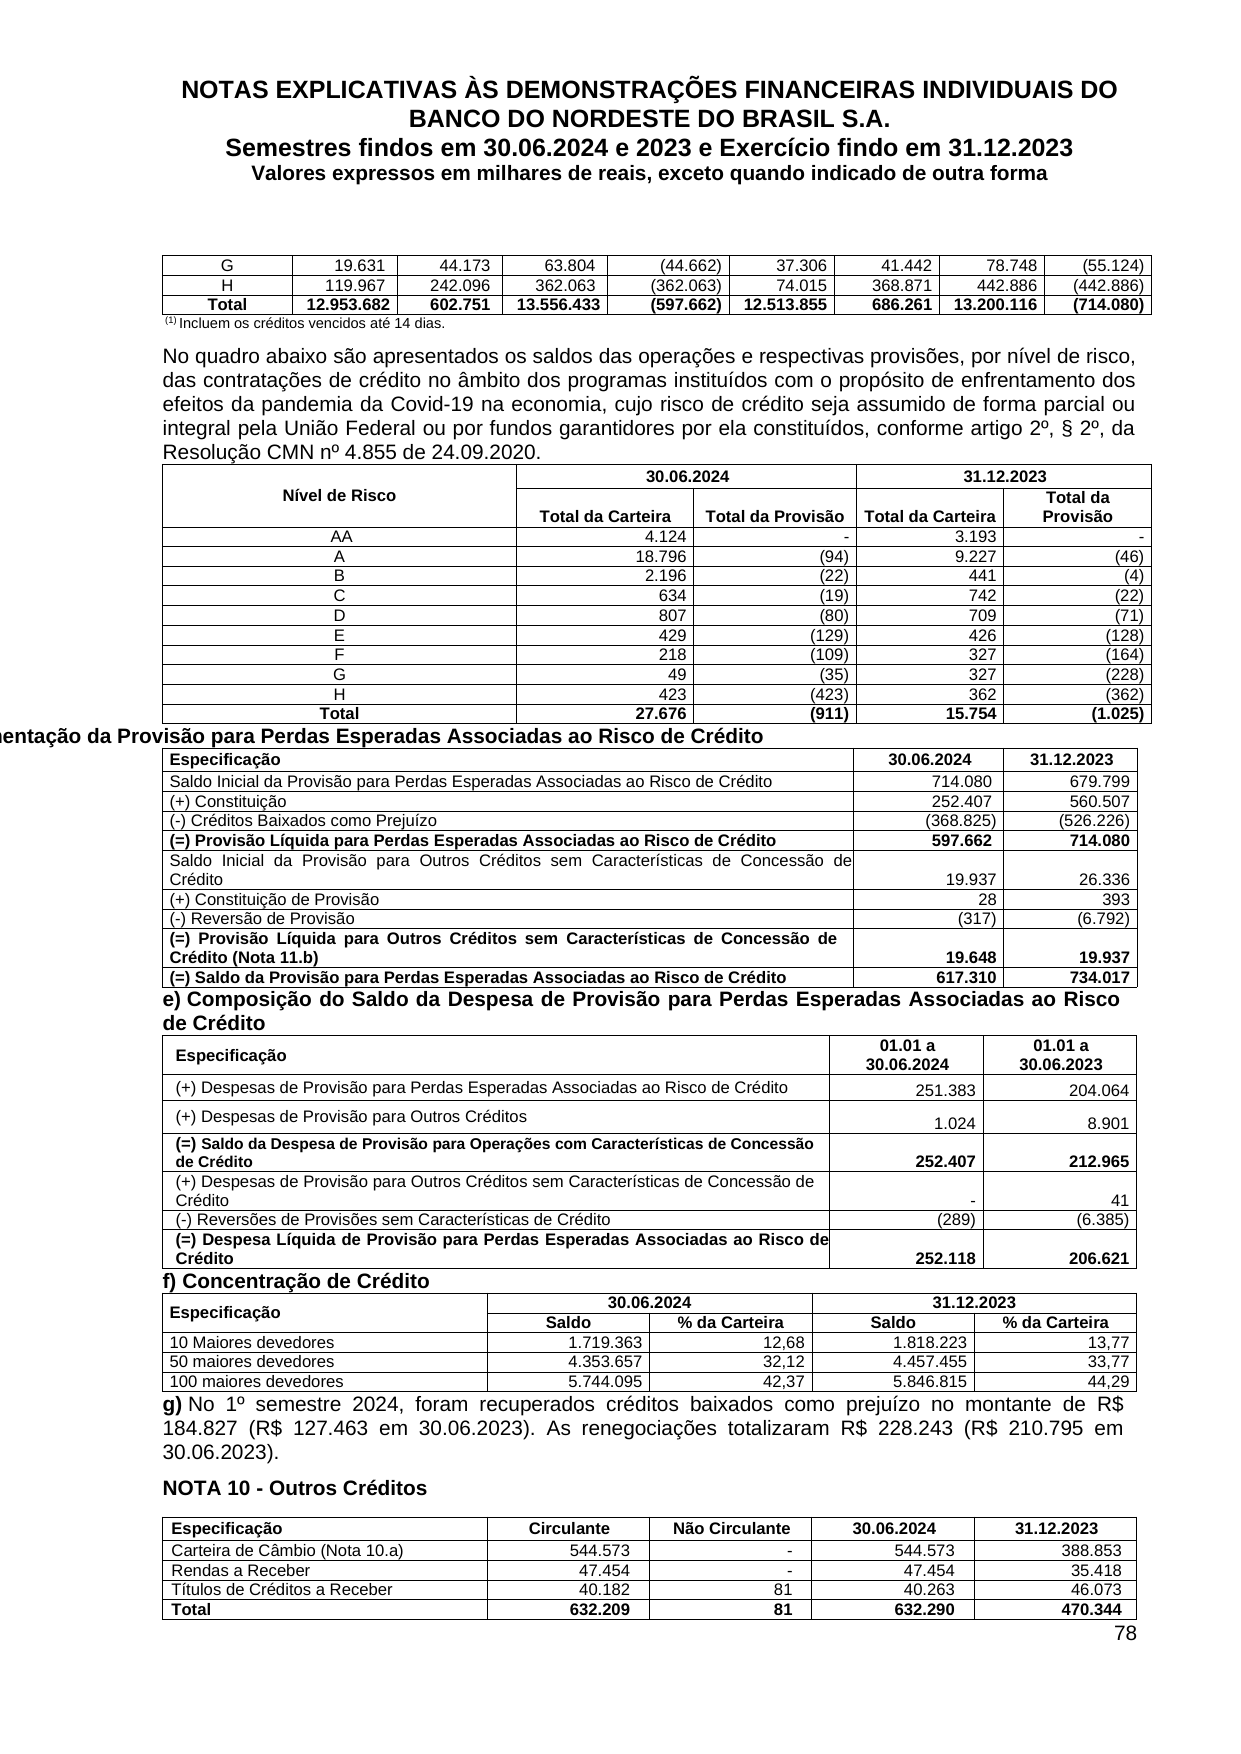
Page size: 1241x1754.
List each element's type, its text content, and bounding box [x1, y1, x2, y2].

table_cell 8.901 [984, 1101, 1136, 1133]
table_cell 393 [1004, 890, 1137, 908]
table_cell 327 [857, 646, 1003, 664]
table_cell (55.124) [1045, 256, 1151, 275]
table_cell (80) [694, 606, 856, 625]
table_cell 204.064 [984, 1075, 1136, 1100]
table_cell 4.124 [517, 528, 693, 546]
table_cell 28 [854, 890, 1003, 908]
table_cell 35.418 [975, 1561, 1136, 1580]
table_cell 251.383 [830, 1075, 983, 1100]
table_cell (362) [1004, 685, 1151, 703]
table_cell (164) [1004, 646, 1151, 664]
table_cell D [163, 606, 516, 625]
table_cell Saldo [813, 1314, 974, 1332]
table_cell 37.306 [730, 256, 834, 275]
table_cell 252.407 [854, 792, 1003, 811]
table_cell 686.261 [835, 296, 939, 314]
table_cell (44.662) [608, 256, 729, 275]
table_cell 429 [517, 626, 693, 644]
table_cell 5.744.095 [488, 1373, 649, 1391]
table_cell 1.818.223 [813, 1333, 974, 1352]
table_cell % da Carteira [975, 1314, 1136, 1332]
table_cell 19.631 [293, 256, 397, 275]
table_cell (=) Despesa Líquida de Provisão para Perdas Esperadas Associadas ao Risco de Crédito [163, 1230, 829, 1268]
table_cell 49 [517, 665, 693, 684]
table_cell Total [163, 1600, 487, 1619]
table_cell Saldo [488, 1314, 649, 1332]
table_cell 442.886 [940, 276, 1044, 294]
table_cell 1.024 [830, 1101, 983, 1133]
table_cell (19) [694, 586, 856, 605]
table_cell (368.825) [854, 812, 1003, 830]
table_cell H [163, 685, 516, 703]
table_cell G [163, 665, 516, 684]
table_cell (597.662) [608, 296, 729, 314]
table_cell Saldo Inicial da Provisão para Outros Créditos sem Características de Concessão de Crédito [163, 851, 853, 889]
table_cell (362.063) [608, 276, 729, 294]
table_cell 12.953.682 [293, 296, 397, 314]
table_cell 119.967 [293, 276, 397, 294]
table_cell 15.754 [857, 705, 1003, 723]
table_cell (94) [694, 547, 856, 566]
table_cell 212.965 [984, 1134, 1136, 1171]
table_cell 40.182 [488, 1581, 649, 1599]
table_cell 5.846.815 [813, 1373, 974, 1391]
table_header 30.06.2024 [488, 1294, 812, 1312]
text No quadro abaixo são apresentados os saldos das operações e respectivas provisões, por nível de risco, das contratações de crédito no âmbito dos programas instituídos com o propósito de enfrentamento dos efeitos da pandemia da Covid-19 na economia, cujo risco de crédito seja assumido de forma parcial ou integral pela União Federal ou por fundos garantidores por ela constituídos, conforme artigo 2º, § 2º, da Resolução CMN nº 4.855 de 24.09.2020. [162, 344, 1137, 464]
list Concentração de Crédito [162, 1269, 1137, 1293]
table_cell 632.209 [488, 1600, 649, 1619]
table_cell (4) [1004, 567, 1151, 585]
subtitle NOTA 10 - Outros Créditos [162, 1476, 1137, 1500]
table_cell 602.751 [398, 296, 502, 314]
table_cell 714.080 [1004, 831, 1137, 850]
table_cell 18.796 [517, 547, 693, 566]
table_cell 50 maiores devedores [163, 1353, 487, 1371]
table_cell G [163, 256, 292, 275]
table_cell 4.457.455 [813, 1353, 974, 1371]
table_cell 19.648 [854, 929, 1003, 967]
table_cell % da Carteira [650, 1314, 812, 1332]
table_cell (423) [694, 685, 856, 703]
table_cell (=) Saldo da Provisão para Perdas Esperadas Associadas ao Risco de Crédito [163, 968, 853, 987]
table_cell Total da Provisão [694, 489, 856, 526]
table_header Circulante [488, 1518, 649, 1540]
table_cell A [163, 547, 516, 566]
table_header 31.12.2023 [857, 465, 1151, 487]
table_cell (-) Reversões de Provisões sem Características de Crédito [163, 1211, 829, 1229]
table_cell - [1004, 528, 1151, 546]
table_header Especificação [163, 1518, 487, 1540]
table_cell 41.442 [835, 256, 939, 275]
table_header 01.01 a 30.06.2024 [830, 1036, 983, 1074]
table_cell (109) [694, 646, 856, 664]
table_cell 617.310 [854, 968, 1003, 987]
table_cell 1.719.363 [488, 1333, 649, 1352]
table_cell 9.227 [857, 547, 1003, 566]
table_cell (46) [1004, 547, 1151, 566]
table_cell 3.193 [857, 528, 1003, 546]
table_header 31.12.2023 [813, 1294, 1136, 1312]
table_cell 327 [857, 665, 1003, 684]
table_cell (228) [1004, 665, 1151, 684]
table_header 30.06.2024 [854, 749, 1003, 771]
table_cell - [650, 1561, 811, 1580]
table_cell B [163, 567, 516, 585]
table_cell 544.573 [488, 1541, 649, 1560]
text (1) Incluem os créditos vencidos até 14 dias. [162, 315, 534, 332]
table_cell 13.556.433 [503, 296, 607, 314]
table_cell 368.871 [835, 276, 939, 294]
table_cell (526.226) [1004, 812, 1137, 830]
table_cell 560.507 [1004, 792, 1137, 811]
table_cell - [830, 1172, 983, 1210]
table_cell 41 [984, 1172, 1136, 1210]
table_cell (+) Constituição de Provisão [163, 890, 853, 908]
table_cell 32,12 [650, 1353, 812, 1371]
table_header 30.06.2024 [812, 1518, 974, 1540]
table_cell 734.017 [1004, 968, 1137, 987]
table_cell (1.025) [1004, 705, 1151, 723]
table_cell (289) [830, 1211, 983, 1229]
table_cell 742 [857, 586, 1003, 605]
table_cell 426 [857, 626, 1003, 644]
table_cell 81 [650, 1581, 811, 1599]
table_cell 4.353.657 [488, 1353, 649, 1371]
table_header 30.06.2024 [517, 465, 856, 487]
table_cell (6.792) [1004, 910, 1137, 928]
list Composição do Saldo da Despesa de Provisão para Perdas Esperadas Associadas ao Risco de Crédito [162, 988, 1122, 1035]
table_cell 63.804 [503, 256, 607, 275]
table_cell F [163, 646, 516, 664]
table_cell (71) [1004, 606, 1151, 625]
table_cell 78.748 [940, 256, 1044, 275]
table_cell (-) Reversão de Provisão [163, 910, 853, 928]
table_cell Carteira de Câmbio (Nota 10.a) [163, 1541, 487, 1560]
table_cell 362 [857, 685, 1003, 703]
table_cell (=) Saldo da Despesa de Provisão para Operações com Características de Concessão de Crédito [163, 1134, 829, 1171]
table_cell 19.937 [854, 851, 1003, 889]
table_cell C [163, 586, 516, 605]
table_cell Total da Provisão [1004, 489, 1151, 526]
table_cell 47.454 [488, 1561, 649, 1580]
table_cell Total [163, 705, 516, 723]
table_cell 242.096 [398, 276, 502, 294]
table_cell - [694, 528, 856, 546]
table_cell (22) [1004, 586, 1151, 605]
table_cell 44.173 [398, 256, 502, 275]
table_cell - [650, 1541, 811, 1560]
table_cell 12,68 [650, 1333, 812, 1352]
table_cell (22) [694, 567, 856, 585]
table_cell (+) Constituição [163, 792, 853, 811]
table_cell 74.015 [730, 276, 834, 294]
table_cell (-) Créditos Baixados como Prejuízo [163, 812, 853, 830]
table_cell 807 [517, 606, 693, 625]
table_cell 27.676 [517, 705, 693, 723]
table_cell (129) [694, 626, 856, 644]
table_cell (911) [694, 705, 856, 723]
table_cell Total da Carteira [857, 489, 1003, 526]
table_cell 46.073 [975, 1581, 1136, 1599]
table_cell Títulos de Créditos a Receber [163, 1581, 487, 1599]
table_cell 19.937 [1004, 929, 1137, 967]
table_header 31.12.2023 [1004, 749, 1137, 771]
table_cell 42,37 [650, 1373, 812, 1391]
table_header Não Circulante [650, 1518, 811, 1540]
table_cell Total da Carteira [517, 489, 693, 526]
table_cell 2.196 [517, 567, 693, 585]
table_header Nível de Risco [163, 465, 516, 526]
table_header Especificação [163, 1294, 487, 1332]
table_cell (=) Provisão Líquida para Perdas Esperadas Associadas ao Risco de Crédito [163, 831, 853, 850]
table_cell AA [163, 528, 516, 546]
table_cell 26.336 [1004, 851, 1137, 889]
table_header 01.01 a 30.06.2023 [984, 1036, 1136, 1074]
table_cell 441 [857, 567, 1003, 585]
table_cell 709 [857, 606, 1003, 625]
table_cell (317) [854, 910, 1003, 928]
table_cell (+) Despesas de Provisão para Perdas Esperadas Associadas ao Risco de Crédito [163, 1075, 829, 1100]
table_cell (+) Despesas de Provisão para Outros Créditos [163, 1101, 829, 1133]
table_cell 40.263 [812, 1581, 974, 1599]
table_cell 362.063 [503, 276, 607, 294]
table_cell 47.454 [812, 1561, 974, 1580]
table_cell 252.407 [830, 1134, 983, 1171]
table_cell 33,77 [975, 1353, 1136, 1371]
table_cell 218 [517, 646, 693, 664]
table_cell 10 Maiores devedores [163, 1333, 487, 1352]
table_cell 597.662 [854, 831, 1003, 850]
table_cell (=) Provisão Líquida para Outros Créditos sem Características de Concessão de Crédito (Nota 11.b) [163, 929, 853, 967]
table_header Especificação [163, 1036, 829, 1074]
table_cell 44,29 [975, 1373, 1136, 1391]
table_cell 100 maiores devedores [163, 1373, 487, 1391]
table_cell 13,77 [975, 1333, 1136, 1352]
table_cell 81 [650, 1600, 811, 1619]
table_cell 470.344 [975, 1600, 1136, 1619]
list Movimentação da Provisão para Perdas Esperadas Associadas ao Risco de Crédito [0, 724, 1137, 748]
table_cell 252.118 [830, 1230, 983, 1268]
list No 1º semestre 2024, foram recuperados créditos baixados como prejuízo no montante de R$ 184.827 (R$ 127.463 em 30.06.2023). As renegociações totalizaram R$ 228.243 (R$ 210.795 em 30.06.2023). [162, 1392, 1124, 1463]
table_cell 544.573 [812, 1541, 974, 1560]
table_cell (+) Despesas de Provisão para Outros Créditos sem Características de Concessão de Crédito [163, 1172, 829, 1210]
table_cell (6.385) [984, 1211, 1136, 1229]
table_cell 13.200.116 [940, 296, 1044, 314]
table_cell Total [163, 296, 292, 314]
table_cell 206.621 [984, 1230, 1136, 1268]
table_cell 388.853 [975, 1541, 1136, 1560]
table_header 31.12.2023 [975, 1518, 1136, 1540]
table_cell (35) [694, 665, 856, 684]
table_cell (714.080) [1045, 296, 1151, 314]
table_cell (128) [1004, 626, 1151, 644]
table_cell 634 [517, 586, 693, 605]
table_cell 714.080 [854, 772, 1003, 791]
table_cell E [163, 626, 516, 644]
table_cell 632.290 [812, 1600, 974, 1619]
table_cell (442.886) [1045, 276, 1151, 294]
table_cell Saldo Inicial da Provisão para Perdas Esperadas Associadas ao Risco de Crédito [163, 772, 853, 791]
table_header Especificação [163, 749, 853, 771]
table_cell H [163, 276, 292, 294]
table_cell Rendas a Receber [163, 1561, 487, 1580]
table_cell 12.513.855 [730, 296, 834, 314]
table_cell 423 [517, 685, 693, 703]
table_cell 679.799 [1004, 772, 1137, 791]
